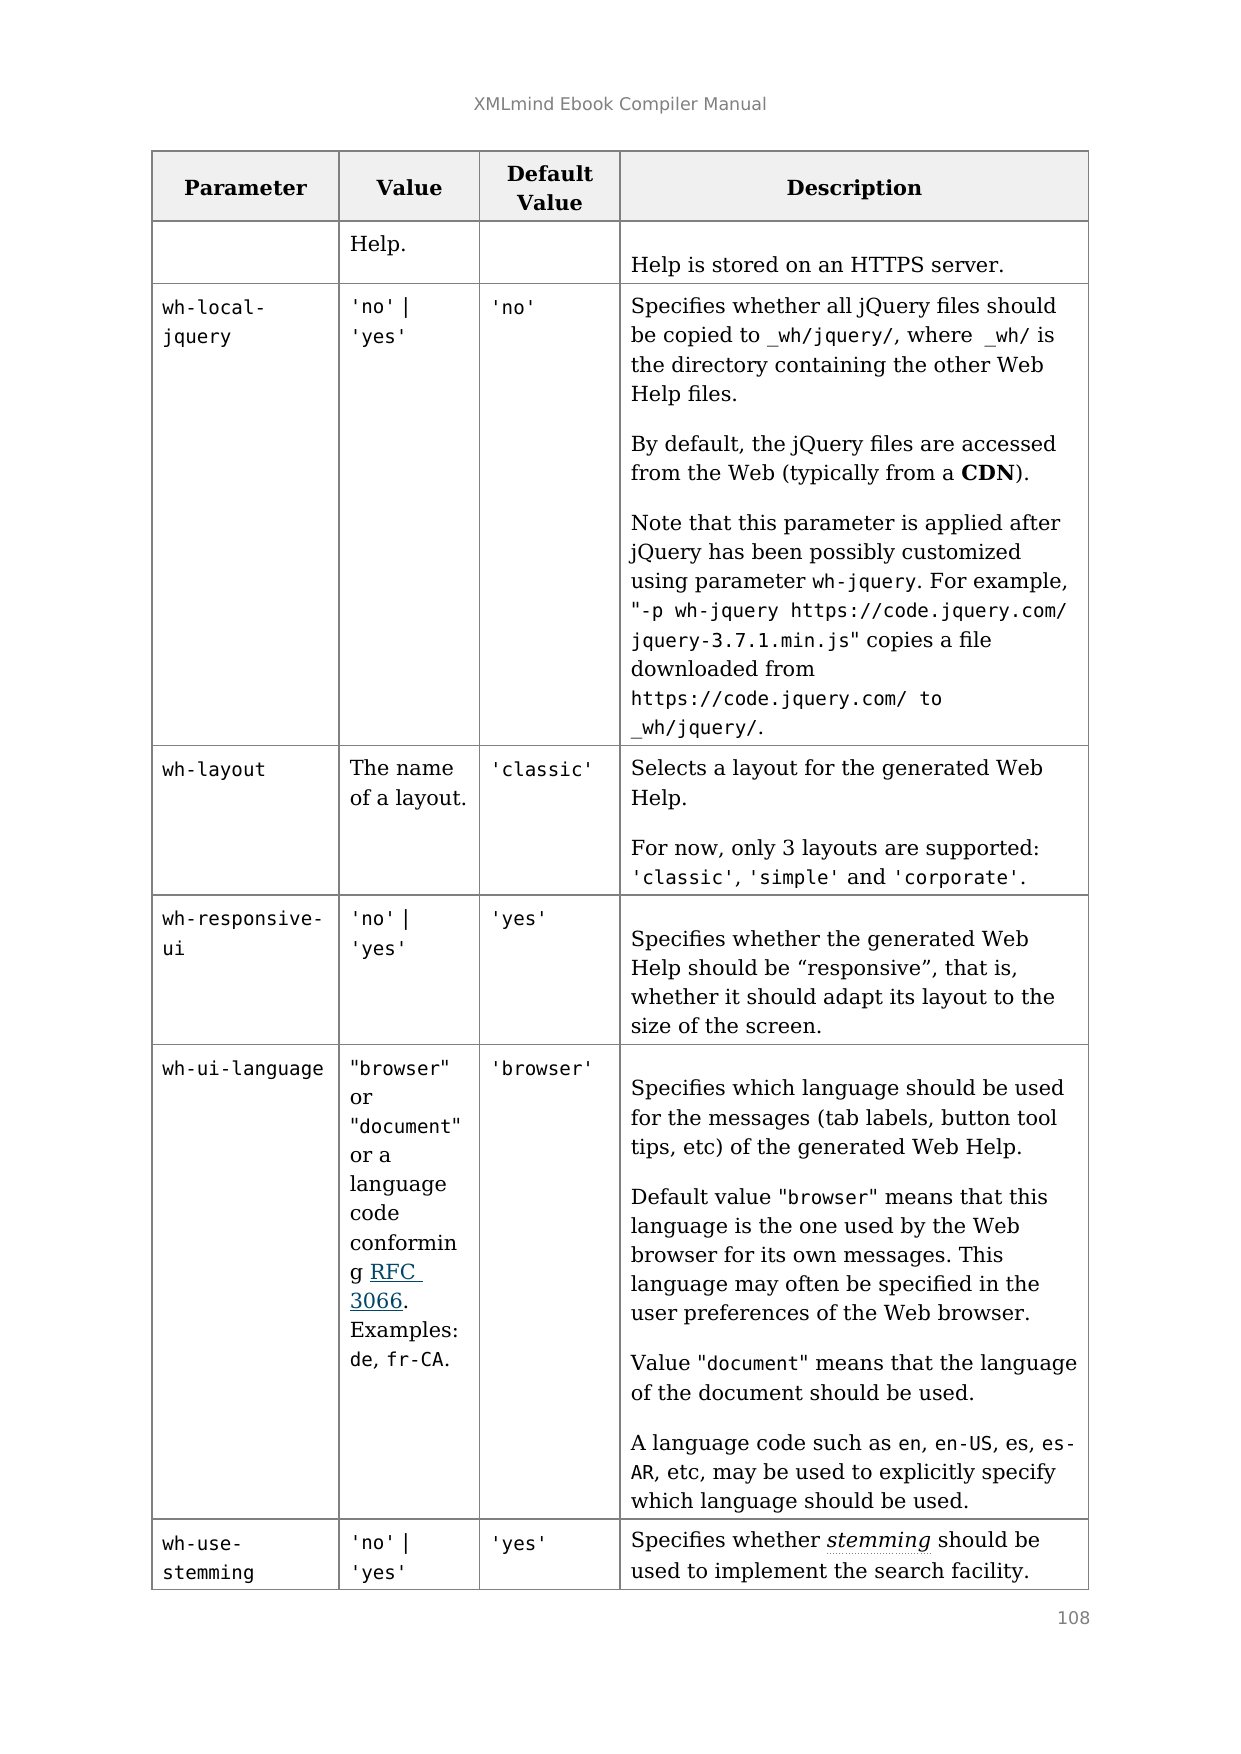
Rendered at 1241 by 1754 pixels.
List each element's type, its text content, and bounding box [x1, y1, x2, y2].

table_cell Specifies which language should be used for the messages (tab labels, button tool tips, etc) of the generated Web Help. Default value "browser" means that this language is the one used by the Web browser for its own messages. This language may often be specified in the user preferences of the Web browser. Value "document" means that the language of the document should be used. A language code such as en, en-US, es, es-AR, etc, may be used to explicitly specify which language should be used. [621, 1045, 1088, 1518]
table_cell Specifies whether the generated Web Help should be “responsive”, that is, whether it should adapt its layout to the size of the screen. [621, 896, 1088, 1044]
table_cell 'no' | 'yes' [340, 896, 479, 1044]
table_cell "browser" or "document" or a language code conforming RFC 3066. Examples: de, fr-CA. [340, 1045, 479, 1518]
table_cell 'no' [480, 284, 619, 744]
table_cell wh-ui-language [153, 1045, 338, 1518]
table_cell Help is stored on an HTTPS server. [621, 222, 1088, 282]
table_cell 'no' | 'yes' [340, 284, 479, 744]
table_cell 'no' | 'yes' [340, 1520, 479, 1589]
table_cell 'browser' [480, 1045, 619, 1518]
table_cell Help. [340, 222, 479, 282]
table_cell Specifies whether stemming should be used to implement the search facility. [621, 1520, 1088, 1589]
table_cell wh-local-jquery [153, 284, 338, 744]
table_cell The name of a layout. [340, 746, 479, 894]
table_header Value [340, 152, 479, 220]
table_header Parameter [153, 152, 338, 220]
table_cell wh-use-stemming [153, 1520, 338, 1589]
table_cell 'yes' [480, 1520, 619, 1589]
table_cell [153, 222, 338, 282]
table_cell wh-layout [153, 746, 338, 894]
table_cell 'classic' [480, 746, 619, 894]
table_cell Selects a layout for the generated Web Help. For now, only 3 layouts are supported: 'classic', 'simple' and 'corporate'. [621, 746, 1088, 894]
table_cell 'yes' [480, 896, 619, 1044]
table_cell wh-responsive-ui [153, 896, 338, 1044]
table_header Default Value [480, 152, 619, 220]
table_cell [480, 222, 619, 282]
table_header Description [621, 152, 1088, 220]
table_cell Specifies whether all jQuery files should be copied to _wh/jquery/, where _wh/ is the directory containing the other Web Help files. By default, the jQuery files are accessed from the Web (typically from a CDN). Note that this parameter is applied after jQuery has been possibly customized using parameter wh-jquery. For example, "-p wh-jquery https://code.jquery.com/jquery-3.7.1.min.js" copies a file downloaded from https://code.jquery.com/ to _wh/jquery/. [621, 284, 1088, 744]
